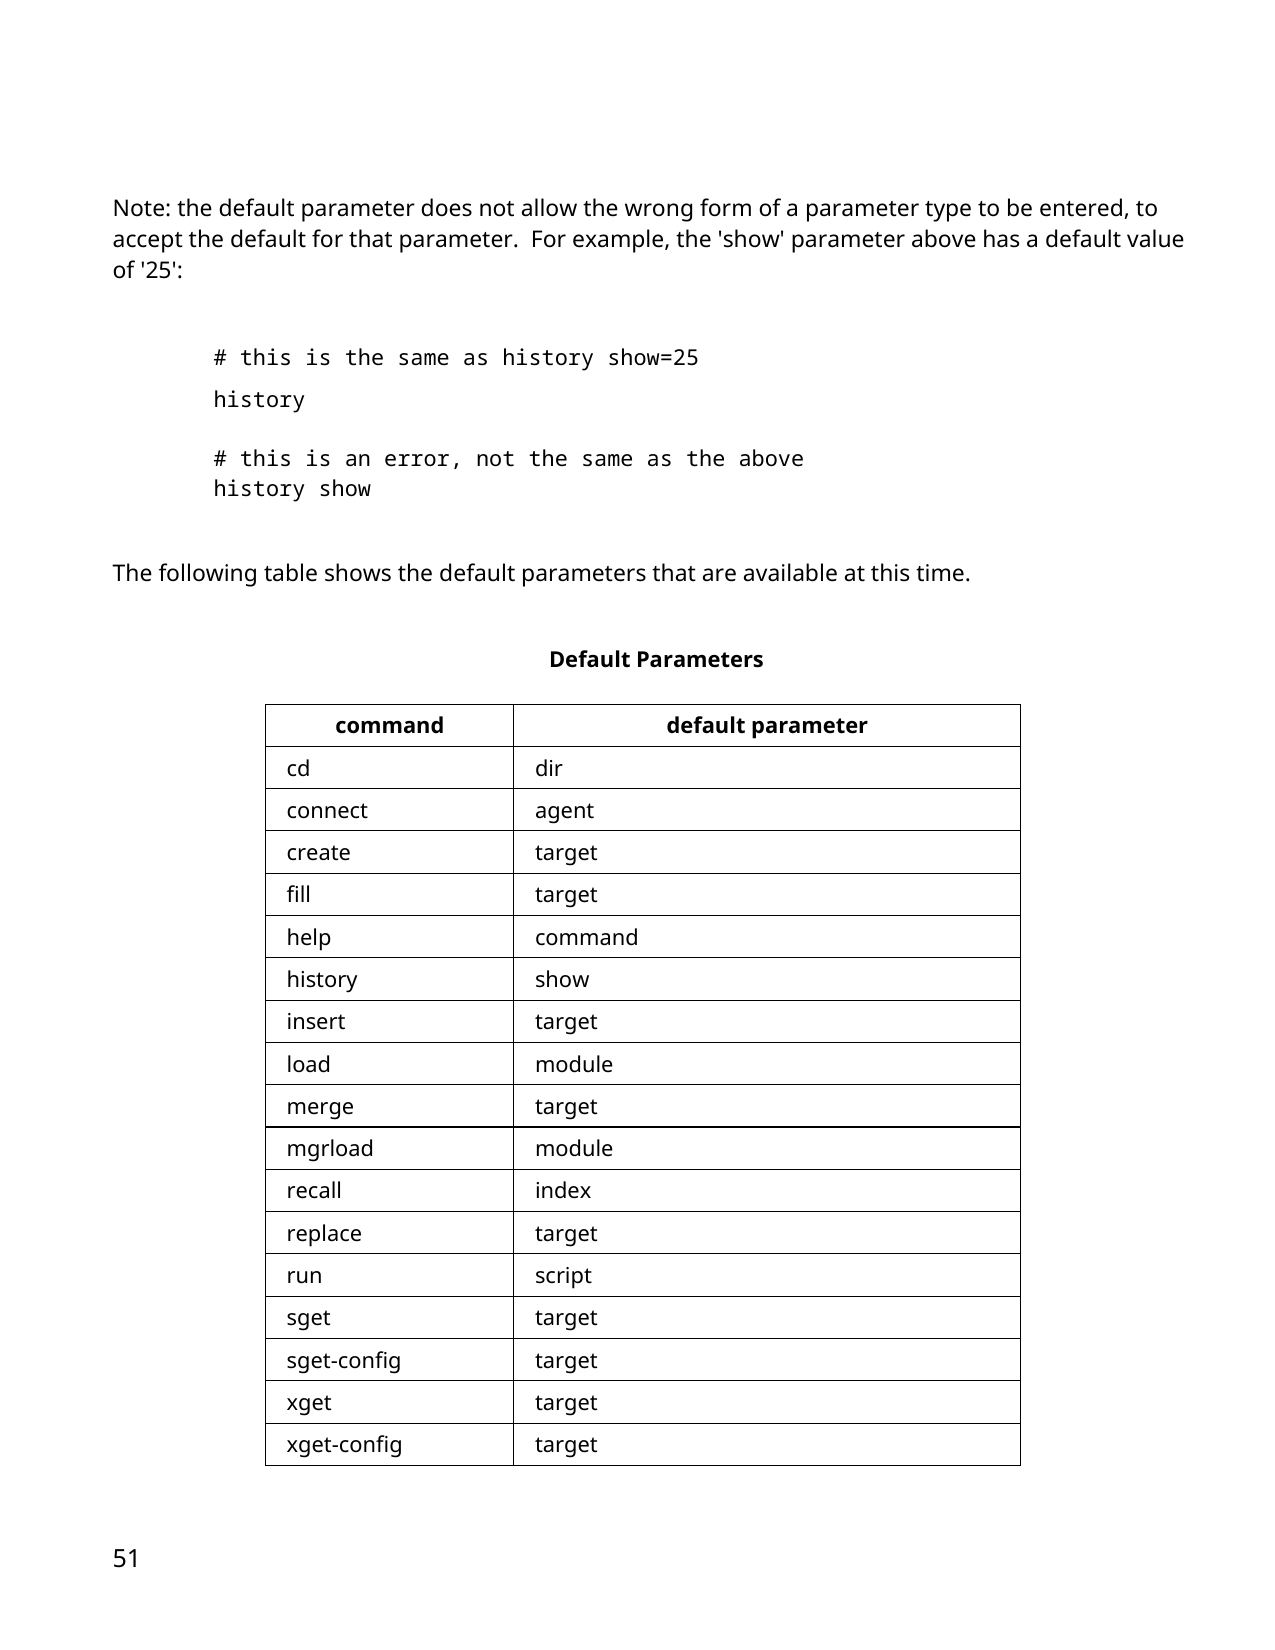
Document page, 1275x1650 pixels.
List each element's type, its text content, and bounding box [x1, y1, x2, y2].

text Note: the default parameter does not allow the wrong form of a parameter type to be entered, to accept the default for that parameter. For example, the 'show' parameter above has a default value of '25': [112, 192, 1200, 286]
text # this is the same as history show=25 [139, 342, 1200, 372]
table_cell target [514, 1085, 1020, 1126]
table_cell load [266, 1043, 513, 1084]
table_cell target [514, 831, 1020, 873]
table_cell recall [266, 1170, 513, 1211]
table_cell history [266, 958, 513, 999]
text The following table shows the default parameters that are available at this time. [112, 556, 1200, 588]
table_cell index [514, 1170, 1020, 1211]
table_cell target [514, 874, 1020, 915]
table_cell xget-config [266, 1424, 513, 1465]
table_cell create [266, 831, 513, 873]
table_cell sget-config [266, 1339, 513, 1380]
table_cell target [514, 1381, 1020, 1422]
table_cell sget [266, 1297, 513, 1338]
table_cell command [514, 916, 1020, 957]
table_cell mgrload [266, 1128, 513, 1169]
table_cell script [514, 1254, 1020, 1296]
table_cell module [514, 1043, 1020, 1084]
table_cell target [514, 1297, 1020, 1338]
text history # this is an error, not the same as the above history show [139, 383, 1200, 503]
table_cell target [514, 1339, 1020, 1380]
table_cell target [514, 1424, 1020, 1465]
table_cell agent [514, 789, 1020, 830]
table_cell xget [266, 1381, 513, 1422]
table_cell module [514, 1128, 1020, 1169]
table_cell insert [266, 1001, 513, 1042]
table_cell fill [266, 874, 513, 915]
table_cell connect [266, 789, 513, 830]
table_cell run [266, 1254, 513, 1296]
table_cell cd [266, 747, 513, 788]
subtitle Default Parameters [127, 644, 1185, 674]
table_cell dir [514, 747, 1020, 788]
table_cell target [514, 1001, 1020, 1042]
table_header default parameter [514, 705, 1020, 746]
table_cell merge [266, 1085, 513, 1126]
table_cell help [266, 916, 513, 957]
table_cell show [514, 958, 1020, 999]
table_header command [266, 705, 513, 746]
table_cell replace [266, 1212, 513, 1253]
table_cell target [514, 1212, 1020, 1253]
